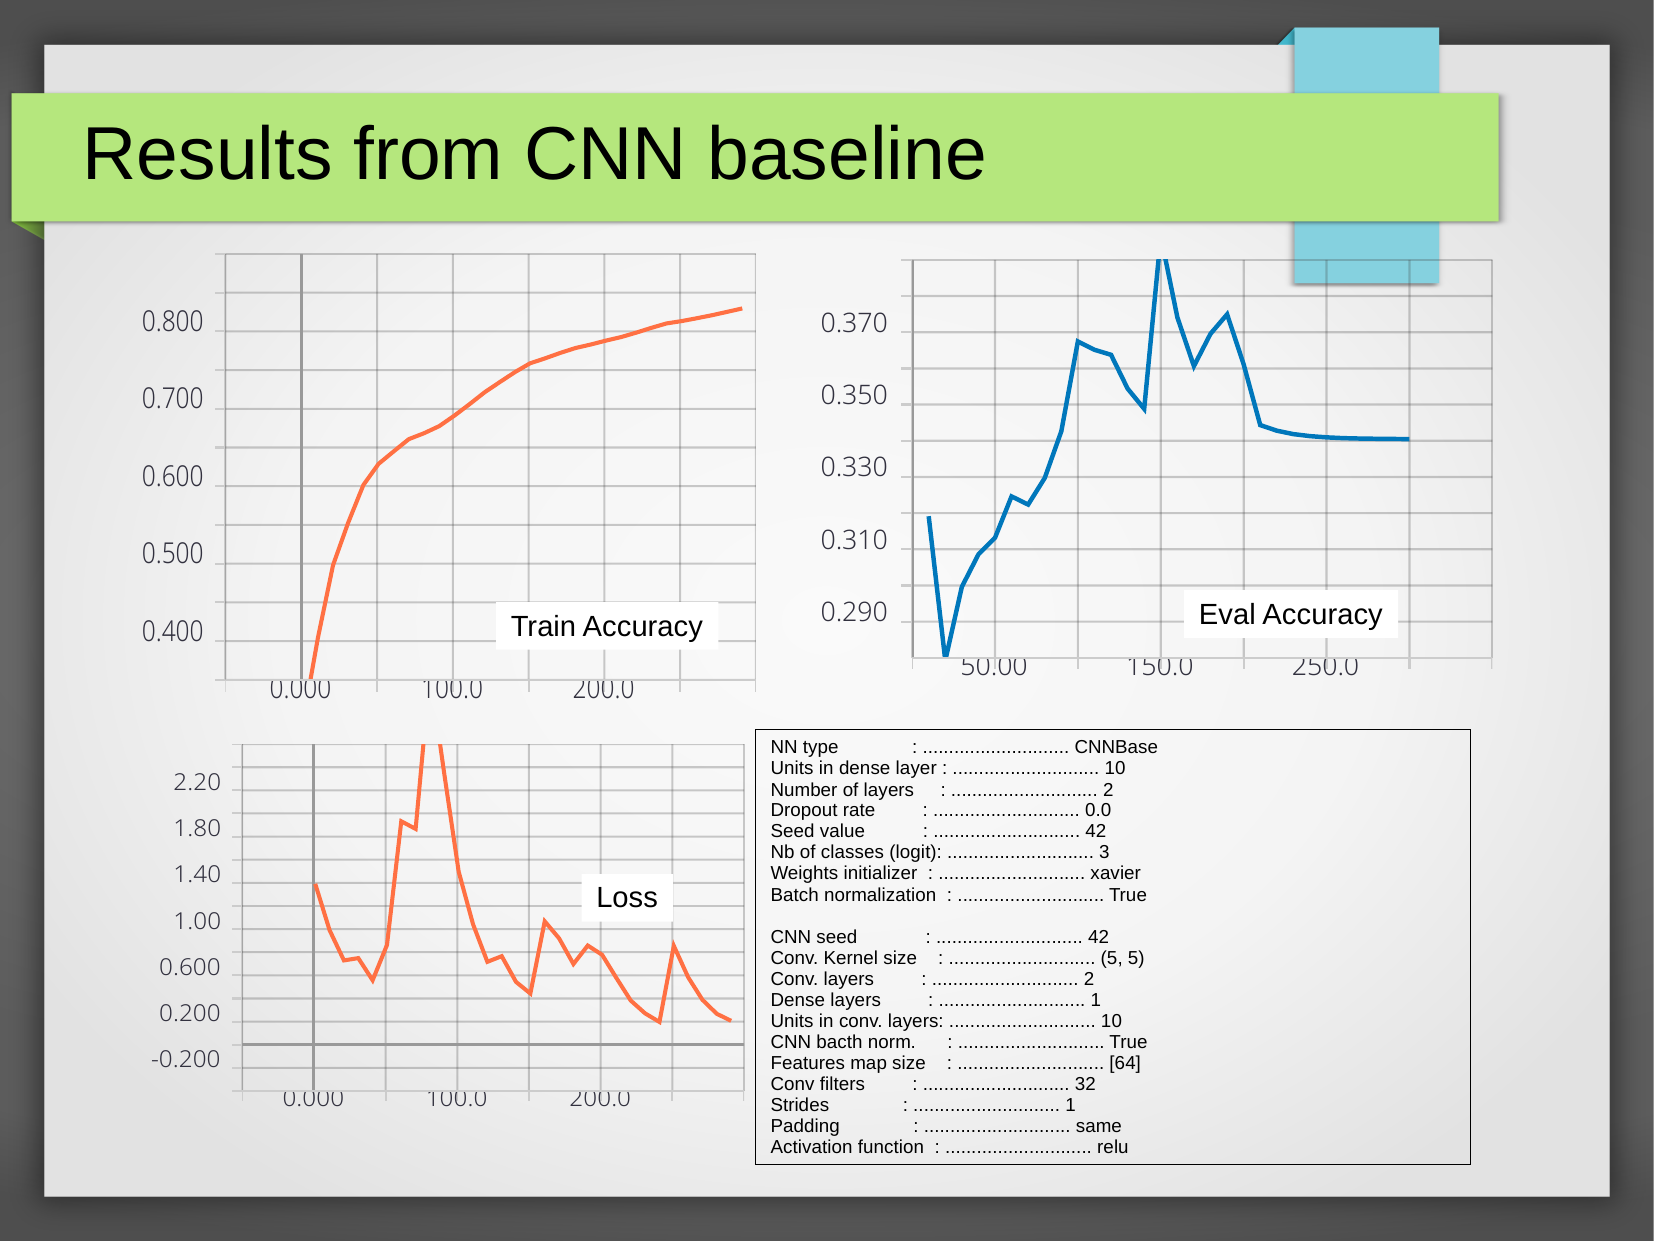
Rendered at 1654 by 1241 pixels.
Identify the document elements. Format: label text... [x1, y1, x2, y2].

text_box NN type : ............................ CNNBase Units in dense layer : ............................ 10 Number of layers : ............................ 2 Dropout rate : ............................ 0.0 Seed value : ............................ 42 Nb of classes (logit): ............................ 3 Weights initializer : ............................ xavier Batch normalization : ............................ True CNN seed : ............................ 42 Conv. Kernel size : ............................ (5, 5) Conv. layers : ............................ 2 Dense layers : ............................ 1 Units in conv. layers: ............................ 10 CNN bacth norm. : ............................ True Features map size : ............................ [64] Conv filters : ............................ 32 Strides : ............................ 1 Padding : ............................ same Activation function : ............................ relu [755, 729, 1471, 1165]
text_box Train Accuracy [496, 602, 719, 650]
title Results from CNN baseline [82, 94, 1264, 213]
text_box Eval Accuracy [1184, 590, 1399, 638]
text_box Loss [581, 874, 674, 922]
picture [0, 0, 1654, 1241]
